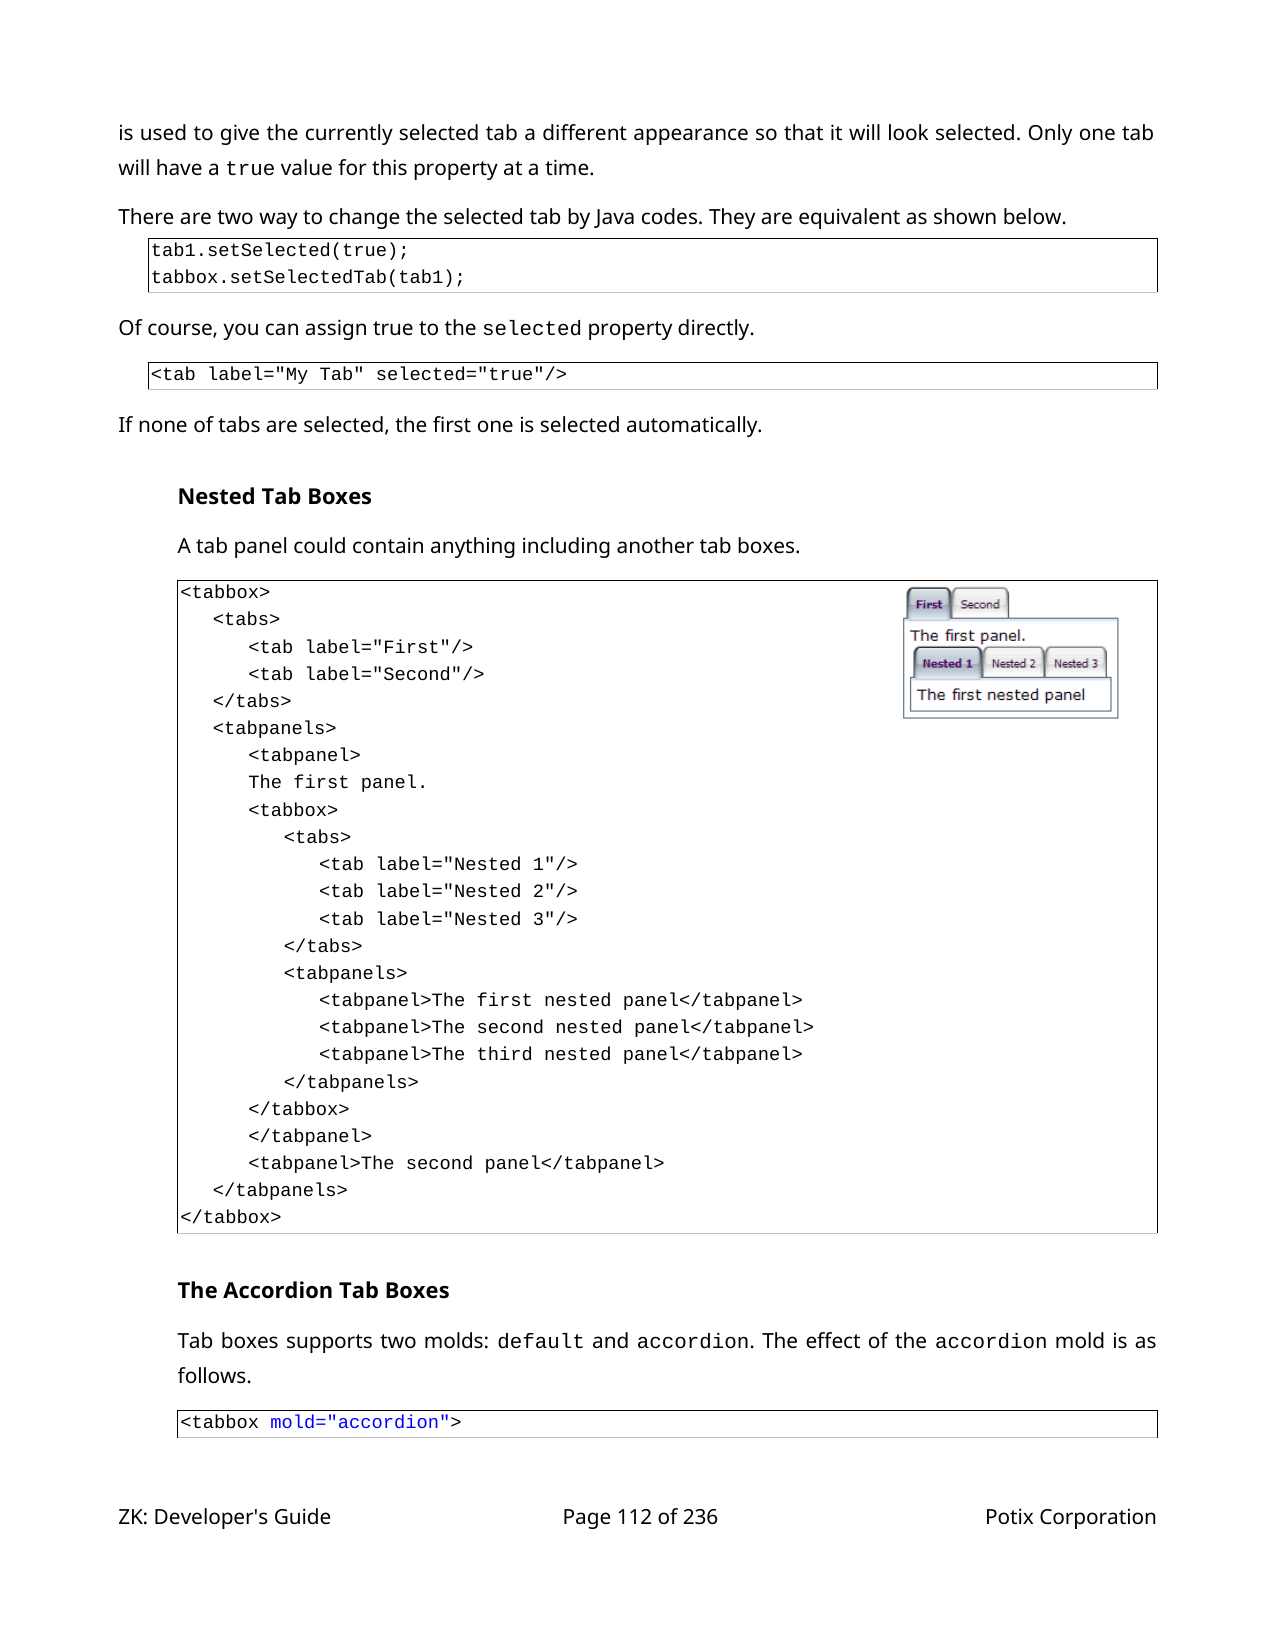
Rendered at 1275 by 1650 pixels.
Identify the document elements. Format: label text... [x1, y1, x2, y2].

subtitle Nested Tab Boxes [177, 481, 1157, 511]
text </tabs> [178, 689, 902, 713]
text <tabpanel>The third nested panel</tabpanel> [178, 1042, 1157, 1067]
text <tabbox> [178, 581, 1157, 604]
text <tabs> [178, 607, 902, 632]
text [1122, 634, 1157, 659]
text tabbox.setSelectedTab(tab1); [149, 265, 1157, 292]
text </tabpanels> [178, 1069, 1157, 1094]
text There are two way to change the selected tab by Java codes. They are equivalent as shown below. [118, 202, 1157, 231]
text </tabbox> [178, 1205, 1157, 1233]
text A tab panel could contain anything including another tab boxes. [177, 531, 1157, 559]
text <tab label="Nested 2"/> [178, 879, 1157, 903]
text is used to give the currently selected tab a different appearance so that it will look selected. Only one tab will have a true value for this property at a time. [118, 118, 1157, 182]
text <tabpanel> [178, 743, 1157, 767]
text <tabbox mold="accordion"> [178, 1411, 1157, 1437]
text <tabpanel>The first nested panel</tabpanel> [178, 988, 1157, 1012]
text </tabbox> [178, 1097, 1157, 1121]
text </tabs> [178, 933, 1157, 958]
text <tabs> [178, 825, 1157, 849]
text Of course, you can assign true to the selected property directly. [118, 313, 1157, 341]
text </tabpanels> [178, 1178, 1157, 1202]
text </tabpanel> [178, 1124, 1157, 1148]
text <tab label="Nested 1"/> [178, 852, 1157, 876]
text [1122, 607, 1157, 632]
subtitle The Accordion Tab Boxes [177, 1275, 1157, 1305]
text <tab label="My Tab" selected="true"/> [149, 363, 1157, 389]
text [1122, 689, 1157, 713]
text <tabpanels> [178, 961, 1157, 985]
picture [902, 583, 1122, 721]
text <tabpanel>The second panel</tabpanel> [178, 1151, 1157, 1175]
text The first panel. [178, 770, 1157, 795]
text <tab label="Nested 3"/> [178, 906, 1157, 931]
text <tabpanels> [178, 716, 1157, 740]
text <tab label="First"/> [178, 634, 902, 659]
text <tabbox> [178, 798, 1157, 822]
text <tab label="Second"/> [178, 662, 902, 686]
text If none of tabs are selected, the first one is selected automatically. [118, 410, 1157, 438]
text [1122, 662, 1157, 686]
text Tab boxes supports two molds: default and accordion. The effect of the accordion mold is as follows. [177, 1326, 1157, 1389]
text tab1.setSelected(true); [149, 239, 1157, 262]
text <tabpanel>The second nested panel</tabpanel> [178, 1015, 1157, 1039]
